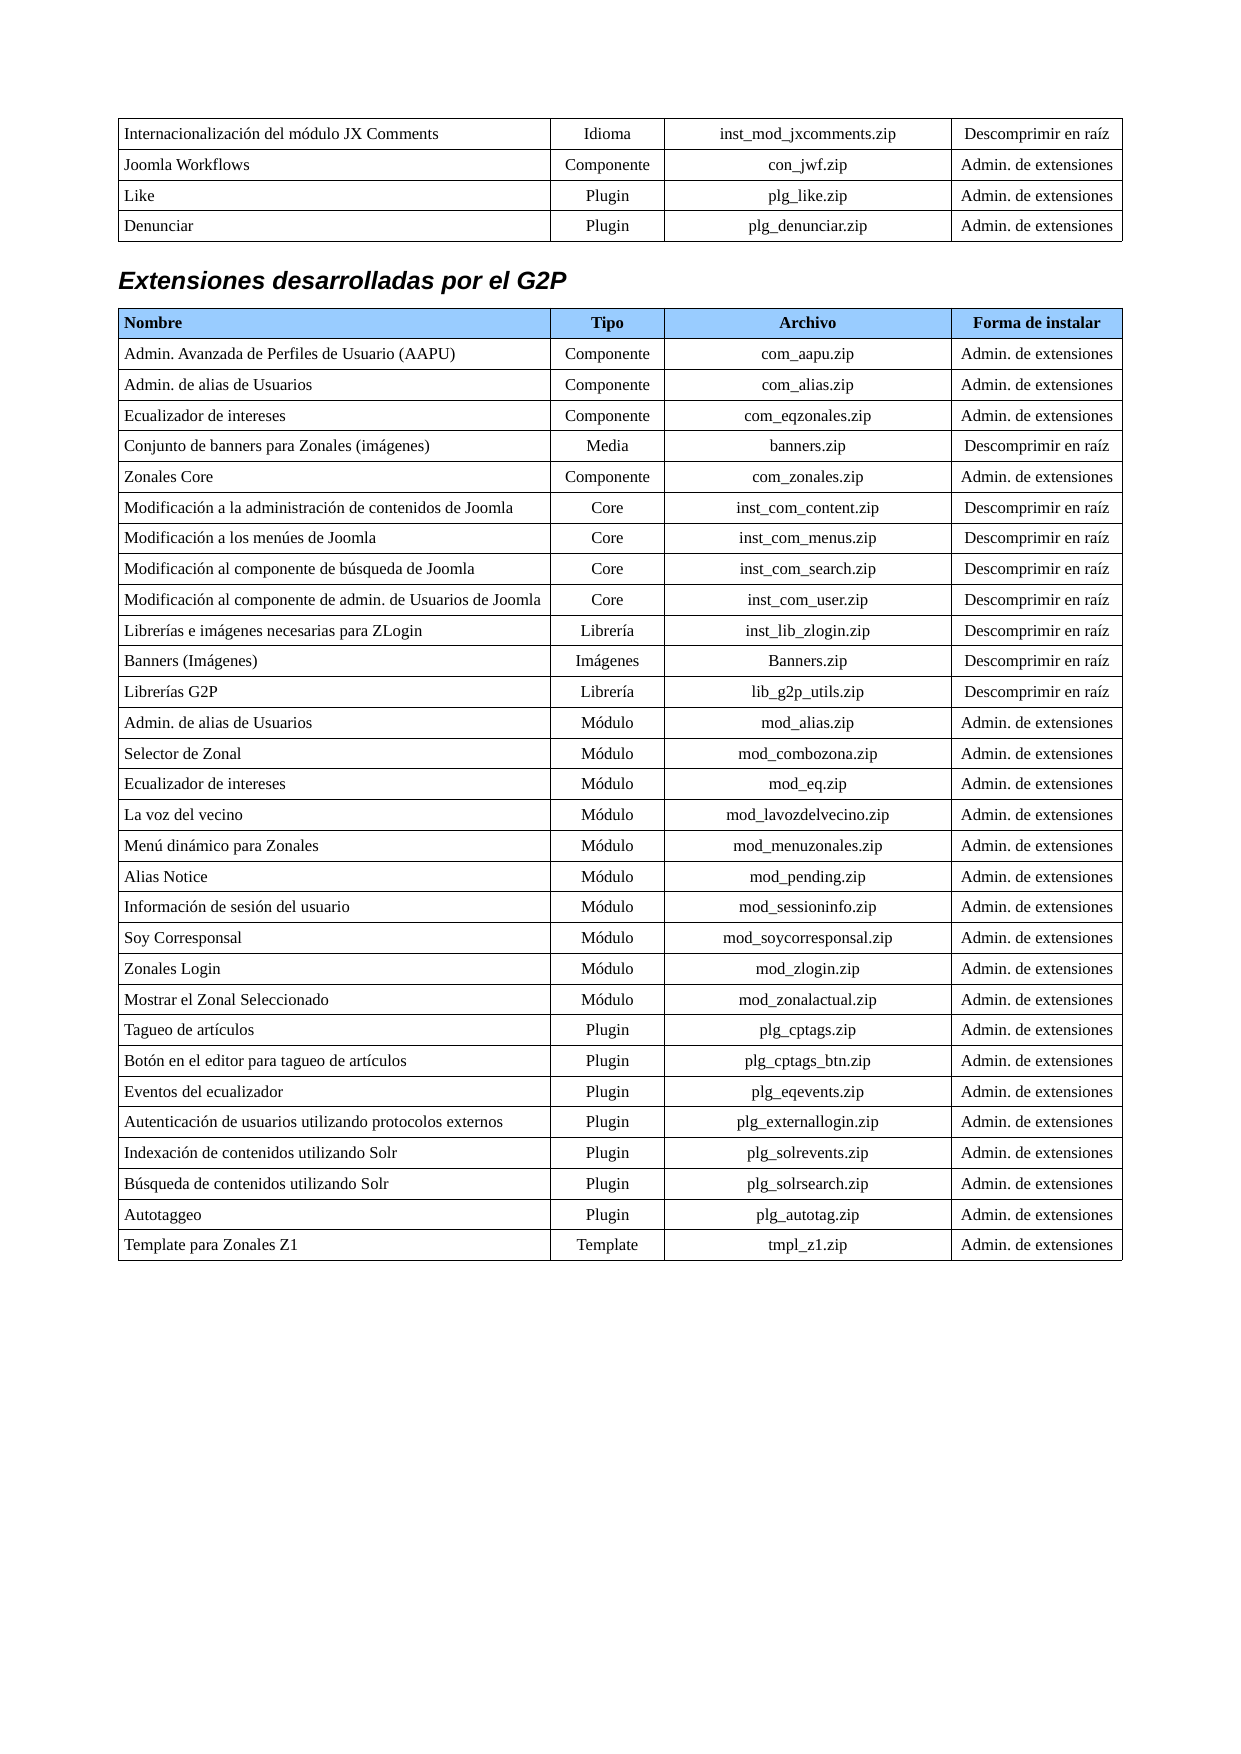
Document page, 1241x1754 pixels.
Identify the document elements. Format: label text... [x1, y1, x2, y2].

table_cell mod_soycorresponsal.zip [665, 923, 951, 953]
table_cell Plugin [551, 1077, 664, 1106]
table_cell con_jwf.zip [665, 150, 951, 179]
table_cell Admin. de extensiones [952, 1200, 1122, 1229]
table_cell plg_solrsearch.zip [665, 1169, 951, 1198]
table_cell Módulo [551, 923, 664, 953]
table_cell Imágenes [551, 646, 664, 676]
table_cell Admin. de extensiones [952, 401, 1122, 430]
table_cell Componente [551, 462, 664, 492]
table_cell Modificación al componente de búsqueda de Joomla [119, 554, 550, 584]
table_cell Admin. de extensiones [952, 462, 1122, 492]
table_cell plg_solrevents.zip [665, 1138, 951, 1168]
table_cell Menú dinámico para Zonales [119, 831, 550, 861]
table_cell banners.zip [665, 431, 951, 461]
table_cell Mostrar el Zonal Seleccionado [119, 985, 550, 1014]
table_cell Módulo [551, 831, 664, 861]
table_cell Selector de Zonal [119, 739, 550, 768]
table_cell Descomprimir en raíz [952, 585, 1122, 615]
table_cell Información de sesión del usuario [119, 892, 550, 922]
table_cell inst_com_menus.zip [665, 524, 951, 553]
table_cell Template para Zonales Z1 [119, 1230, 550, 1260]
table_cell Core [551, 554, 664, 584]
table_cell tmpl_z1.zip [665, 1230, 951, 1260]
table_header Archivo [665, 309, 951, 338]
table_cell Admin. de extensiones [952, 1169, 1122, 1198]
table_cell Internacionalización del módulo JX Comments [119, 119, 550, 149]
table_cell Componente [551, 370, 664, 399]
table_cell mod_zlogin.zip [665, 954, 951, 983]
table_cell Admin. de extensiones [952, 1230, 1122, 1260]
table_cell Alias Notice [119, 862, 550, 891]
table_cell com_zonales.zip [665, 462, 951, 492]
table_cell com_aapu.zip [665, 339, 951, 369]
table_cell com_eqzonales.zip [665, 401, 951, 430]
table_cell Modificación al componente de admin. de Usuarios de Joomla [119, 585, 550, 615]
table_cell Librería [551, 616, 664, 645]
table_cell Plugin [551, 1200, 664, 1229]
subtitle Extensiones desarrolladas por el G2P [118, 266, 1122, 295]
table_cell inst_mod_jxcomments.zip [665, 119, 951, 149]
table_cell mod_lavozdelvecino.zip [665, 800, 951, 830]
table_cell Descomprimir en raíz [952, 119, 1122, 149]
table_cell Descomprimir en raíz [952, 554, 1122, 584]
table_cell Ecualizador de intereses [119, 401, 550, 430]
table_cell inst_lib_zlogin.zip [665, 616, 951, 645]
table_cell Admin. de alias de Usuarios [119, 708, 550, 738]
table_cell Admin. de extensiones [952, 1138, 1122, 1168]
table_cell plg_like.zip [665, 181, 951, 210]
table_cell plg_externallogin.zip [665, 1107, 951, 1137]
table_cell Like [119, 181, 550, 210]
table_cell Idioma [551, 119, 664, 149]
table_cell Indexación de contenidos utilizando Solr [119, 1138, 550, 1168]
table_cell mod_combozona.zip [665, 739, 951, 768]
table_cell com_alias.zip [665, 370, 951, 399]
table_cell Autenticación de usuarios utilizando protocolos externos [119, 1107, 550, 1137]
table_cell Autotaggeo [119, 1200, 550, 1229]
table_cell Admin. de extensiones [952, 800, 1122, 830]
table_cell Admin. de extensiones [952, 211, 1122, 241]
table_cell inst_com_user.zip [665, 585, 951, 615]
table_cell mod_alias.zip [665, 708, 951, 738]
table_cell Admin. Avanzada de Perfiles de Usuario (AAPU) [119, 339, 550, 369]
table_cell Admin. de extensiones [952, 150, 1122, 179]
table_cell Core [551, 585, 664, 615]
table_cell inst_com_content.zip [665, 493, 951, 522]
table_header Forma de instalar [952, 309, 1122, 338]
table_cell Plugin [551, 1107, 664, 1137]
table_cell Módulo [551, 985, 664, 1014]
table_cell Componente [551, 339, 664, 369]
table_cell Template [551, 1230, 664, 1260]
table_cell Librería [551, 677, 664, 707]
table_cell Media [551, 431, 664, 461]
table_cell Descomprimir en raíz [952, 616, 1122, 645]
table_cell plg_autotag.zip [665, 1200, 951, 1229]
table_cell Core [551, 524, 664, 553]
table_cell Banners.zip [665, 646, 951, 676]
table_cell mod_pending.zip [665, 862, 951, 891]
table_cell Admin. de extensiones [952, 370, 1122, 399]
table_cell Plugin [551, 1046, 664, 1076]
table_cell Tagueo de artículos [119, 1015, 550, 1045]
table_cell plg_cptags.zip [665, 1015, 951, 1045]
table_cell Descomprimir en raíz [952, 431, 1122, 461]
table_cell Plugin [551, 181, 664, 210]
table_cell Plugin [551, 1138, 664, 1168]
table_cell Componente [551, 150, 664, 179]
table_cell Admin. de extensiones [952, 923, 1122, 953]
table_cell Ecualizador de intereses [119, 769, 550, 799]
table_cell Módulo [551, 954, 664, 983]
table_cell Botón en el editor para tagueo de artículos [119, 1046, 550, 1076]
table_cell Modificación a la administración de contenidos de Joomla [119, 493, 550, 522]
table_cell Descomprimir en raíz [952, 493, 1122, 522]
table_cell Admin. de extensiones [952, 862, 1122, 891]
table_cell Plugin [551, 211, 664, 241]
table_cell lib_g2p_utils.zip [665, 677, 951, 707]
table_cell Descomprimir en raíz [952, 646, 1122, 676]
table_cell Admin. de extensiones [952, 708, 1122, 738]
table_cell mod_sessioninfo.zip [665, 892, 951, 922]
table_cell Admin. de extensiones [952, 1107, 1122, 1137]
table_cell Banners (Imágenes) [119, 646, 550, 676]
table_cell plg_eqevents.zip [665, 1077, 951, 1106]
table_cell Eventos del ecualizador [119, 1077, 550, 1106]
table_cell Admin. de extensiones [952, 892, 1122, 922]
table_cell Admin. de alias de Usuarios [119, 370, 550, 399]
table_cell Modificación a los menúes de Joomla [119, 524, 550, 553]
table_cell Admin. de extensiones [952, 181, 1122, 210]
table_header Nombre [119, 309, 550, 338]
table_cell Búsqueda de contenidos utilizando Solr [119, 1169, 550, 1198]
table_cell Admin. de extensiones [952, 339, 1122, 369]
table_cell plg_cptags_btn.zip [665, 1046, 951, 1076]
table_cell mod_zonalactual.zip [665, 985, 951, 1014]
table_cell Módulo [551, 739, 664, 768]
table_cell Admin. de extensiones [952, 1077, 1122, 1106]
table_header Tipo [551, 309, 664, 338]
table_cell Zonales Login [119, 954, 550, 983]
table_cell Librerías G2P [119, 677, 550, 707]
table_cell Conjunto de banners para Zonales (imágenes) [119, 431, 550, 461]
table_cell plg_denunciar.zip [665, 211, 951, 241]
table_cell Admin. de extensiones [952, 739, 1122, 768]
table_cell Soy Corresponsal [119, 923, 550, 953]
table_cell Admin. de extensiones [952, 985, 1122, 1014]
table_cell Joomla Workflows [119, 150, 550, 179]
table_cell Módulo [551, 892, 664, 922]
table_cell Librerías e imágenes necesarias para ZLogin [119, 616, 550, 645]
table_cell Admin. de extensiones [952, 954, 1122, 983]
table_cell Módulo [551, 708, 664, 738]
table_cell Módulo [551, 862, 664, 891]
table_cell Componente [551, 401, 664, 430]
table_cell Plugin [551, 1015, 664, 1045]
table_cell Admin. de extensiones [952, 769, 1122, 799]
table_cell Admin. de extensiones [952, 1015, 1122, 1045]
table_cell Plugin [551, 1169, 664, 1198]
table_cell Descomprimir en raíz [952, 524, 1122, 553]
table_cell Admin. de extensiones [952, 1046, 1122, 1076]
table_cell La voz del vecino [119, 800, 550, 830]
table_cell mod_eq.zip [665, 769, 951, 799]
table_cell inst_com_search.zip [665, 554, 951, 584]
table_cell Core [551, 493, 664, 522]
table_cell Admin. de extensiones [952, 831, 1122, 861]
table_cell Descomprimir en raíz [952, 677, 1122, 707]
table_cell mod_menuzonales.zip [665, 831, 951, 861]
table_cell Módulo [551, 769, 664, 799]
table_cell Zonales Core [119, 462, 550, 492]
table_cell Módulo [551, 800, 664, 830]
table_cell Denunciar [119, 211, 550, 241]
